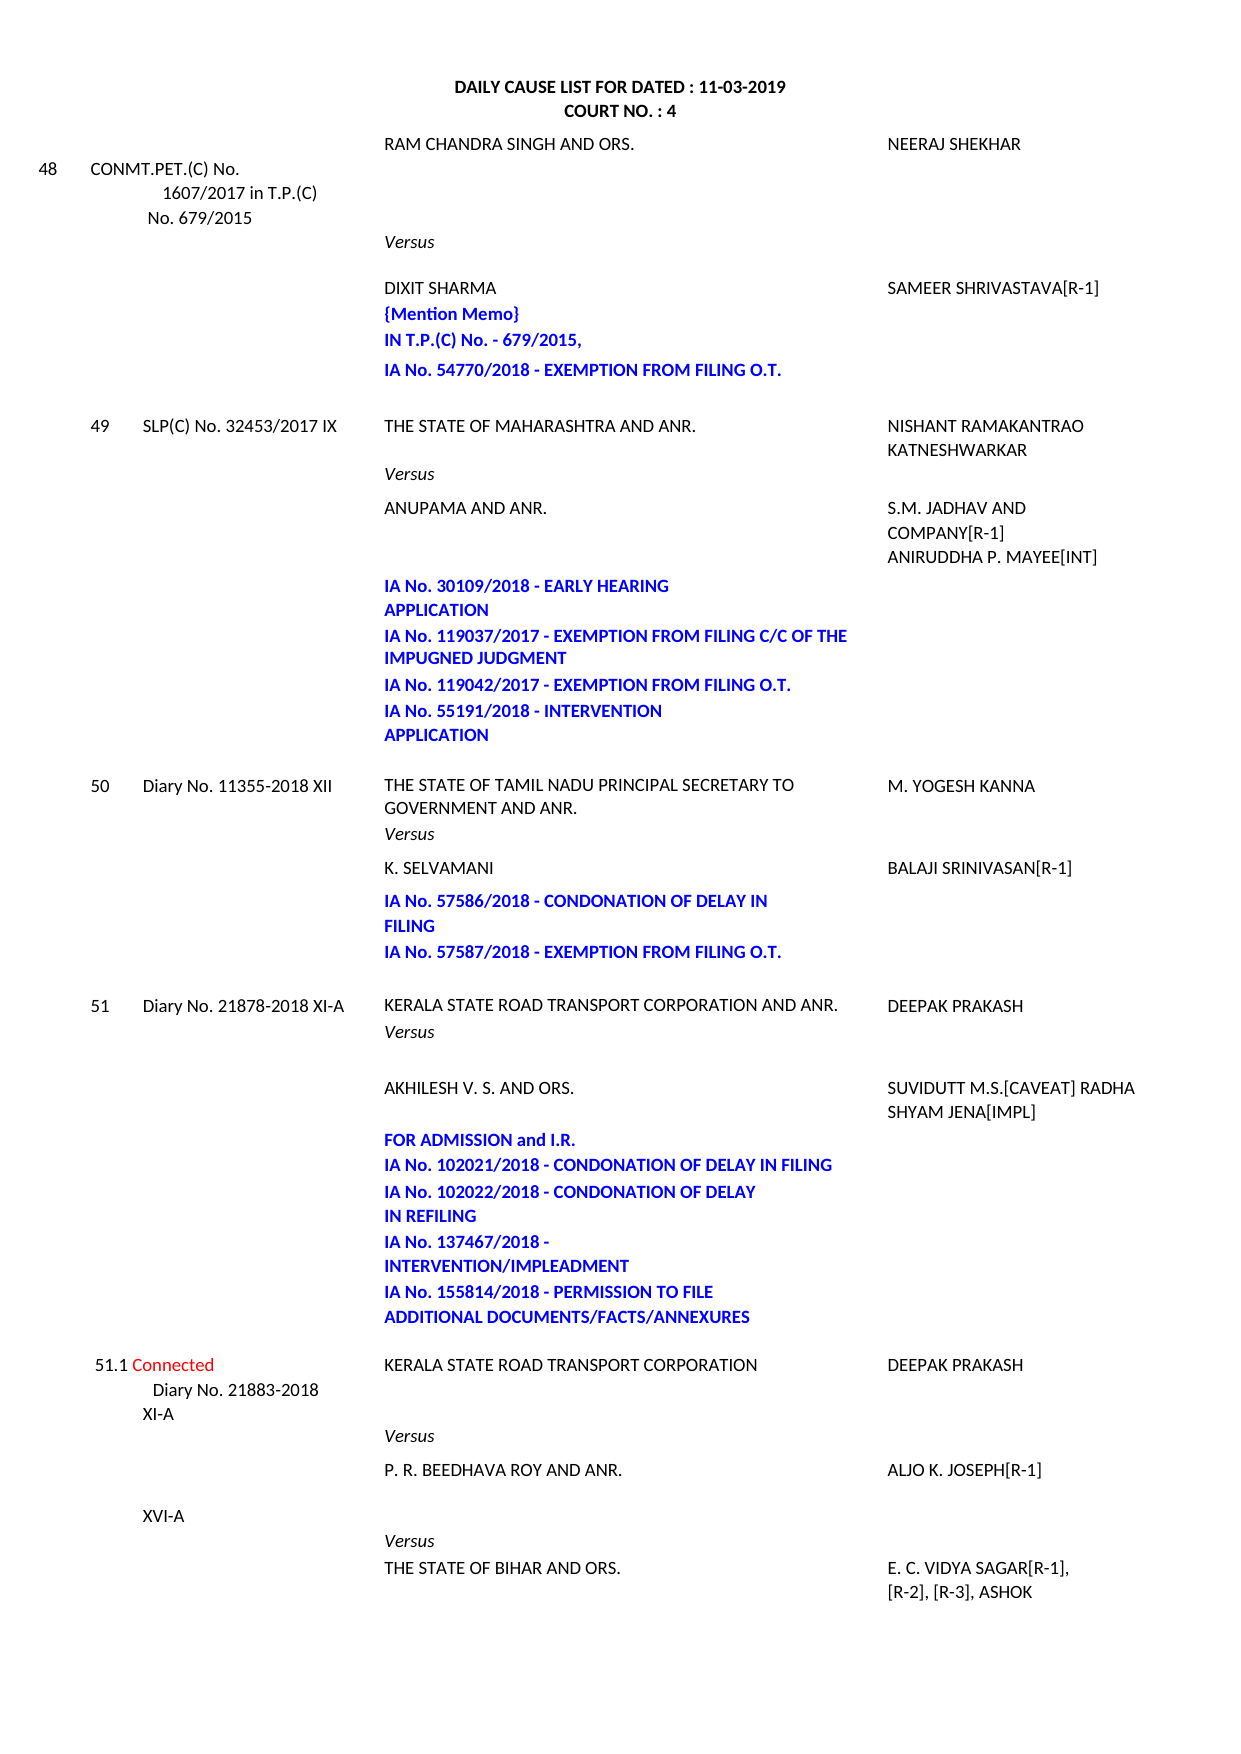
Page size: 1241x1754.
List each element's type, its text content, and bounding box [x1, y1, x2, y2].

table_cell ANUPAMA AND ANR. IA No. 30109/2018 - EARLY HEARING APPLICATION IA No. 119037/2017 - EXEMPTION FROM FILING C/C OF THE IMPUGNED JUDGMENT IA No. 119042/2017 - EXEMPTION FROM FILING O.T. IA No. 55191/2018 - INTERVENTION APPLICATION [384, 496, 887, 774]
table_header E. C. VIDYA SAGAR[R-1], [R-2], [R-3], ASHOK [888, 1556, 1101, 1618]
list CONMT.PET.(C) No. [38, 157, 442, 180]
table_cell DIXIT SHARMA {Mention Memo} IN T.P.(C) No. - 679/2015, IA No. 54770/2018 - EXEMPTION FROM FILING O.T. [384, 277, 887, 414]
table_cell [90, 277, 143, 414]
table_cell 51 [90, 994, 143, 1076]
table_cell M. YOGESH KANNA [888, 774, 1138, 856]
table_header Versus [384, 230, 887, 277]
table_cell [90, 496, 143, 774]
table_cell [143, 277, 384, 414]
table_cell K. SELVAMANI IA No. 57586/2018 - CONDONATION OF DELAY IN FILING IA No. 57587/2018 - EXEMPTION FROM FILING O.T. [384, 856, 887, 994]
text XVI-A [143, 1504, 442, 1527]
table_cell Diary No. 21878-2018 XI-A [143, 994, 384, 1076]
text 1607/2017 in T.P.(C) [90, 181, 317, 204]
table_cell KERALA STATE ROAD TRANSPORT CORPORATION Versus [384, 1354, 887, 1458]
table_cell [143, 496, 384, 774]
table_cell [90, 1076, 384, 1353]
text Versus [384, 1529, 1090, 1552]
table_cell S.M. JADHAV AND COMPANY[R-1] ANIRUDDHA P. MAYEE[INT] [888, 496, 1138, 774]
table_cell NEERAJ SHEKHAR [888, 123, 1097, 157]
table_cell [90, 1458, 384, 1504]
table_cell THE STATE OF TAMIL NADU PRINCIPAL SECRETARY TO GOVERNMENT AND ANR. Versus [384, 774, 887, 856]
table_header [888, 230, 1138, 277]
table_cell KERALA STATE ROAD TRANSPORT CORPORATION AND ANR. Versus [384, 994, 887, 1076]
table_cell DEEPAK PRAKASH [888, 1354, 1138, 1458]
table_header [90, 230, 143, 277]
table_cell 49 [90, 414, 143, 496]
table_cell SUVIDUTT M.S.[CAVEAT] RADHA SHYAM JENA[IMPL] [888, 1076, 1138, 1353]
table_header [143, 230, 384, 277]
table_cell SLP(C) No. 32453/2017 IX [143, 414, 384, 496]
table_cell Diary No. 11355-2018 XII [143, 774, 384, 856]
table_cell RAM CHANDRA SINGH AND ORS. [384, 123, 887, 157]
text No. 679/2015 [90, 206, 309, 229]
table_cell 51.1 Connected Diary No. 21883-2018 XI-A [90, 1354, 384, 1458]
table_cell DEEPAK PRAKASH [888, 994, 1138, 1076]
table_cell NISHANT RAMAKANTRAO KATNESHWARKAR [888, 414, 1138, 496]
table_cell [90, 856, 143, 994]
table_cell THE STATE OF MAHARASHTRA AND ANR. Versus [384, 414, 887, 496]
table_cell SAMEER SHRIVASTAVA[R-1] [888, 277, 1138, 414]
table_cell ALJO K. JOSEPH[R-1] [888, 1458, 1138, 1504]
table_cell 50 [90, 774, 143, 856]
table_cell AKHILESH V. S. AND ORS. FOR ADMISSION and I.R. IA No. 102021/2018 - CONDONATION OF DELAY IN FILING IA No. 102022/2018 - CONDONATION OF DELAY IN REFILING IA No. 137467/2018 - INTERVENTION/IMPLEADMENT IA No. 155814/2018 - PERMISSION TO FILE ADDITIONAL DOCUMENTS/FACTS/ANNEXURES [384, 1076, 887, 1353]
table_header THE STATE OF BIHAR AND ORS. [384, 1556, 887, 1618]
table_cell BALAJI SRINIVASAN[R-1] [888, 856, 1138, 994]
table_cell P. R. BEEDHAVA ROY AND ANR. [384, 1458, 887, 1504]
table_cell [143, 856, 384, 994]
